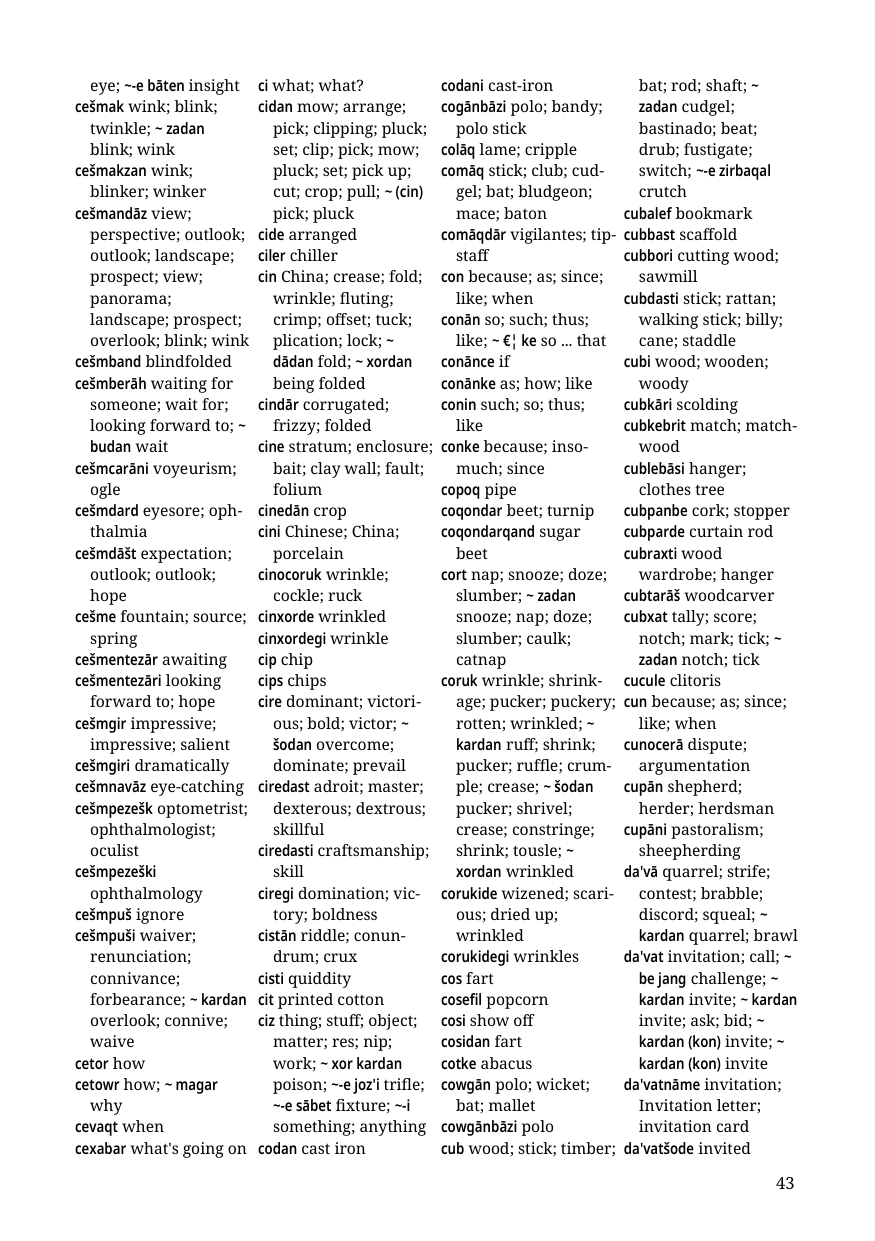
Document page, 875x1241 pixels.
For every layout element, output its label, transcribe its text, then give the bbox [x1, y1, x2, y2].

text ci what; what? [258, 75, 433, 96]
text cosidan fart [441, 1031, 616, 1052]
text conānce if [441, 351, 616, 372]
text cosi show off [441, 1010, 616, 1031]
text cešmentezāri looking for­ward to; hope [75, 670, 250, 712]
text da'vat invitation; call; ~ be jang challenge; ~ kardan in­vite; ~ kardan invite; ask; bid; ~ kardan (kon) invite; ~ kardan (kon) in­vite [624, 946, 799, 1074]
text ciler chiller [258, 245, 433, 266]
text ciredasti craftsmanship; skill [258, 840, 433, 882]
text cešmandāz view; perspect­ive; outlook; out­look; landscape; prospect; view; panorama; landscape; prospect; over­look; blink; wink [75, 202, 250, 351]
text cinxorde wrinkled [258, 606, 433, 627]
text cešmentezār awaiting [75, 649, 250, 670]
text cogānbāzi polo; bandy; polo stick [441, 96, 616, 139]
text cešmdāšt expectation; out­look; outlook; hope [75, 542, 250, 606]
text cešmcarāni voyeurism; ogle [75, 457, 250, 500]
text cublebāsi hanger; clothes tree [624, 457, 799, 500]
text cinedān crop [258, 500, 433, 521]
text cešmpezešk optometrist; oph­thalmologist; oculist [75, 797, 250, 861]
text cetor how [75, 1052, 250, 1074]
text corukidegi wrinkles [441, 946, 616, 967]
text cubdasti stick; rattan; walk­ing stick; billy; cane; stad­dle [624, 287, 799, 351]
text cosefil popcorn [441, 989, 616, 1010]
text cindār corrugated; frizzy; folded [258, 394, 433, 436]
text cešmakzan wink; blinker; winker [75, 160, 250, 202]
text cinxordegi wrinkle [258, 627, 433, 649]
text cin China; crease; fold; wrin­kle; fluting; crimp; offset; tuck; plication; lock; ~ dādan fold; ~ xordan being folded [258, 266, 433, 394]
text cešme fountain; source; spring [75, 606, 250, 649]
text cexabar what's going on [75, 1137, 250, 1159]
text coqondarqand sugar beet [441, 521, 616, 564]
text cešmdard eyesore; oph­thalmia [75, 500, 250, 542]
text cupān shepherd; herder; herds­man [624, 776, 799, 819]
text cine stratum; enclosure; bait; clay wall; fault; folium [258, 436, 433, 500]
text comāqdār vigilantes; tip­staff [441, 224, 616, 266]
text copoq pipe [441, 479, 616, 500]
text cide arranged [258, 224, 433, 245]
text cubraxti wood wardrobe; hanger [624, 542, 799, 585]
text codan cast iron [258, 1137, 433, 1159]
text cun because; as; since; like; when [624, 691, 799, 734]
text cubtarāš woodcarver [624, 585, 799, 606]
text cubbast scaffold [624, 224, 799, 245]
text cire dominant; victori­ous; bold; victor; ~ šodan overcome; domi­nate; pre­vail [258, 691, 433, 776]
text cit printed cotton [258, 989, 433, 1010]
text coqondar beet; turnip [441, 500, 616, 521]
text cini Chinese; China; porce­lain [258, 521, 433, 564]
text conānke as; how; like [441, 372, 616, 394]
text cub wood; stick; timber; [441, 1137, 616, 1159]
text cubbori cutting wood; sawmill [624, 245, 799, 287]
text conke because; inso­much; since [441, 436, 616, 479]
text codani cast-iron [441, 75, 616, 96]
text cešmband blindfolded [75, 351, 250, 372]
text ciregi domination; vic­tory; boldness [258, 882, 433, 925]
text cotke abacus [441, 1052, 616, 1074]
text da'vā quarrel; strife; con­test; brabble; discord; squeal; ~ kardan quarrel; brawl [624, 861, 799, 946]
text coruk wrinkle; shrink­age; pucker; puckery; rot­ten; wrinkled; ~ kardan ruff; shrink; pucker; ruf­fle; crum­ple; crease; ~ šodan pucker; shrivel; crease; constringe; shrink; tousle; ~ xordan wrinkled [441, 670, 616, 882]
text cip chip [258, 649, 433, 670]
text cubkāri scolding [624, 394, 799, 415]
text cešmnavāz eye-catching [75, 776, 250, 797]
text conin such; so; thus; like [441, 394, 616, 436]
text cubpanbe cork; stopper [624, 500, 799, 521]
text cešmberāh waiting for some­one; wait for; look­ing for­ward to; ~ budan wait [75, 372, 250, 457]
text cucule clitoris [624, 670, 799, 691]
text cubparde curtain rod [624, 521, 799, 542]
text cešmgir impressive; impres­sive; salient [75, 712, 250, 755]
text cubkebrit match; match­wood [624, 415, 799, 457]
text cort nap; snooze; doze; slum­ber; ~ zadan snooze; nap; doze; slum­ber; caulk; catnap [441, 564, 616, 670]
text cubalef bookmark [624, 202, 799, 224]
text cidan mow; arrange; pick; clip­ping; pluck; set; clip; pick; mow; pluck; set; pick up; cut; crop; pull; ~ (cin) pick; pluck [258, 96, 433, 224]
text cowgān polo; wicket; bat; mal­let [441, 1074, 616, 1116]
text cubi wood; wooden; woody [624, 351, 799, 394]
text cubxat tally; score; notch; mark; tick; ~ zadan notch; tick [624, 606, 799, 670]
text cinocoruk wrinkle; cockle; ruck [258, 564, 433, 606]
text cešmpuši waiver; renunciat­ion; connivance; forbeara­nce; ~ kardan over­look; connive; waive [75, 925, 250, 1052]
text da'vatšode invited [624, 1137, 799, 1159]
text conān so; such; thus; like; ~ €¦ ke so ... that [441, 309, 616, 351]
text cos fart [441, 967, 616, 989]
text colāq lame; cripple [441, 139, 616, 160]
text cips chips [258, 670, 433, 691]
text corukide wizened; scari­ous; dried up; wrinkled [441, 882, 616, 946]
text con because; as; since; like; when [441, 266, 616, 309]
text cowgānbāzi polo [441, 1116, 616, 1137]
text comāq stick; club; cud­gel; bat; bludgeon; mace; ba­ton [441, 160, 616, 224]
text cešmgiri dramatically [75, 755, 250, 776]
text cešmpezeški ophthalmolo­gy [75, 861, 250, 904]
text cevaqt when [75, 1116, 250, 1137]
text cupāni pastoralism; sheep­herding [624, 819, 799, 861]
text eye; ~-e bāten insight [75, 75, 250, 96]
text cetowr how; ~ magar why [75, 1074, 250, 1116]
text cistān riddle; conun­drum; crux [258, 925, 433, 967]
text ciredast adroit; master; dex­terous; dextrous; skillful [258, 776, 433, 840]
text da'vatnāme invitation; Invi­tation letter; invita­tion card [624, 1074, 799, 1137]
text cešmpuš ignore [75, 904, 250, 925]
text bat; rod; shaft; ~ zadan cudgel; bastinado; beat; drub; fusti­gate; switch; ~-e zirbaqal crutch [624, 75, 799, 202]
text cešmak wink; blink; twin­kle; ~ zadan blink; wink [75, 96, 250, 160]
text cisti quiddity [258, 967, 433, 989]
text cunocerā dispute; argumen­tation [624, 734, 799, 776]
text ciz thing; stuff; object; mat­ter; res; nip; work; ~ xor kardan poison; ~-e joz'i trifle; ~-e sābet fix­ture; ~-i something; any­thing [258, 1010, 433, 1137]
